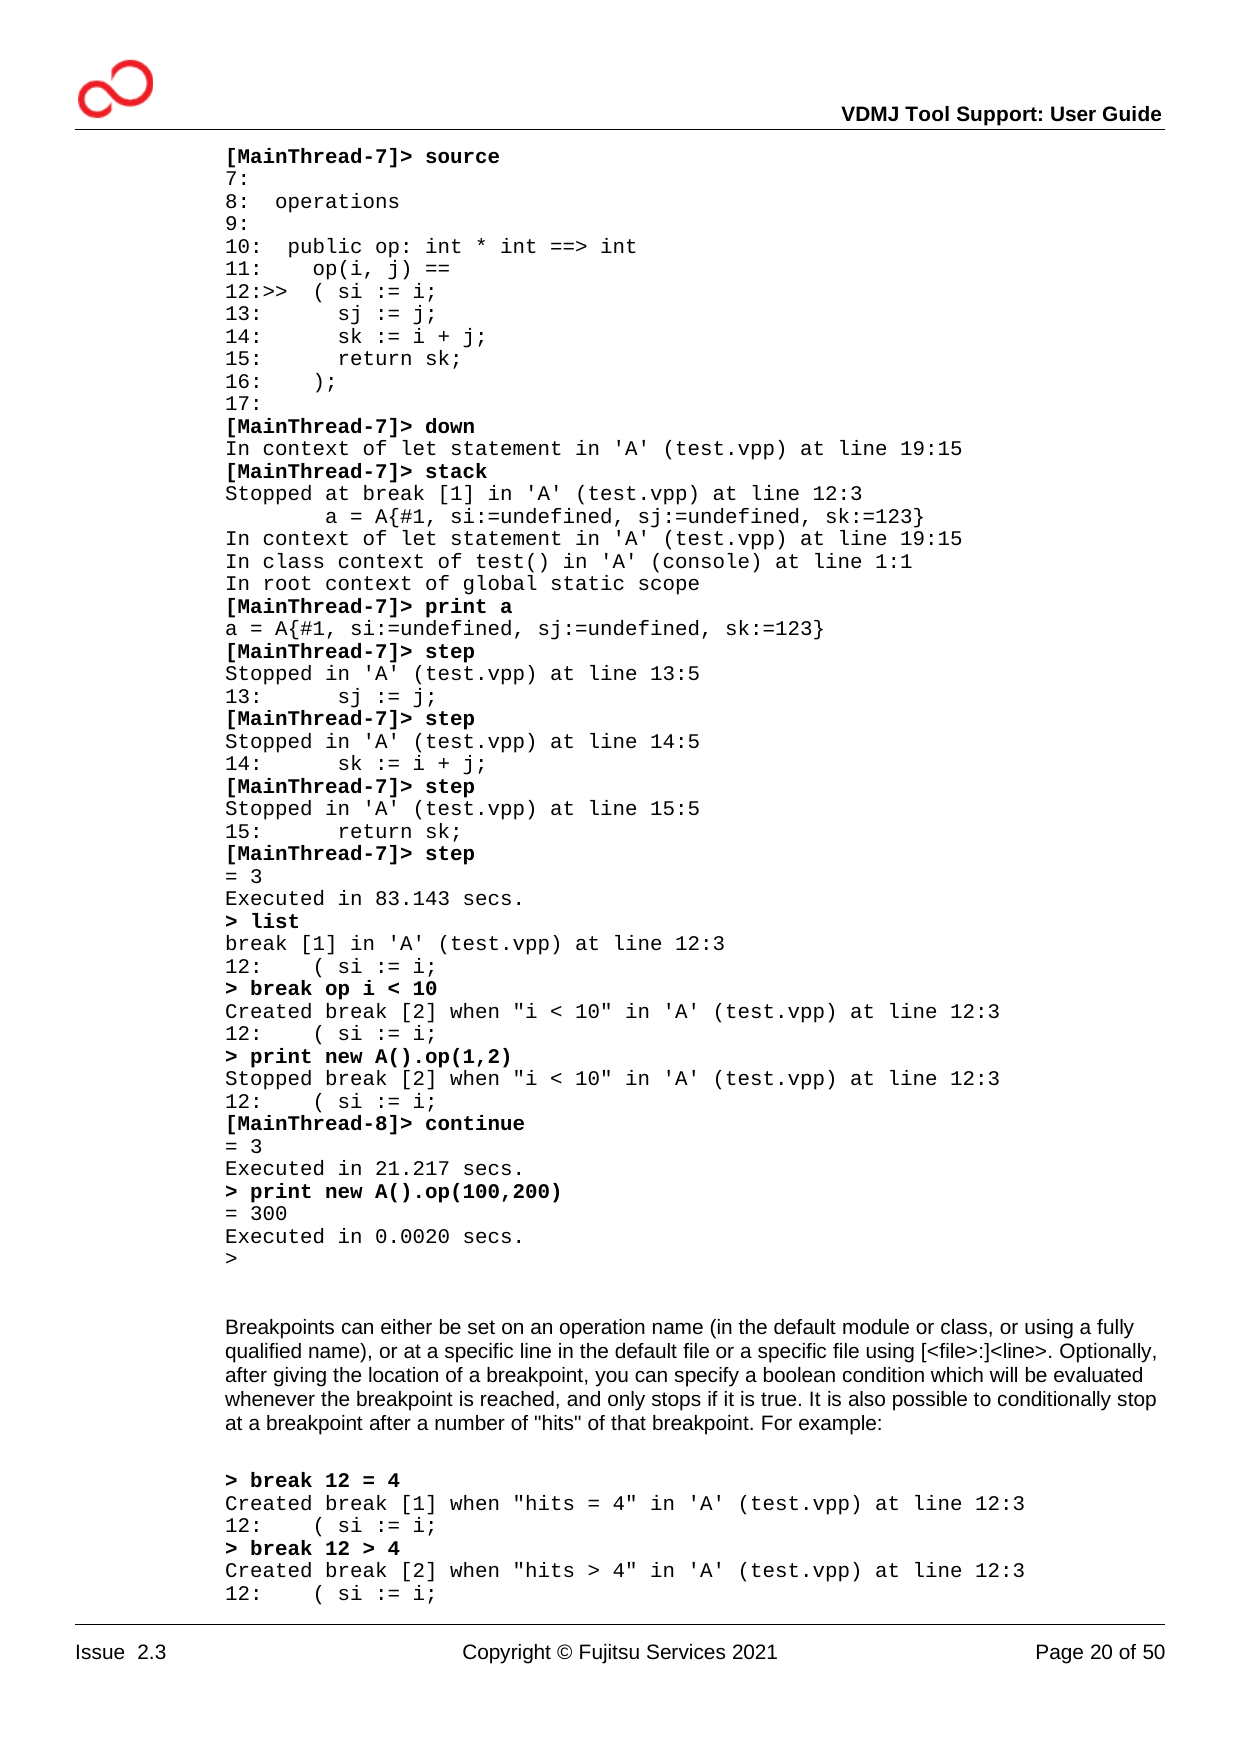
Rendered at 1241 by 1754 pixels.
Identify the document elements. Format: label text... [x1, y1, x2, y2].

text [MainThread-7]> step [225, 640, 1165, 663]
text break [1] in 'A' (test.vpp) at line 12:3 [225, 933, 1165, 955]
text [MainThread-7]> print a [225, 595, 1165, 618]
text = 3 [225, 1135, 1165, 1158]
text 13: sj := j; [225, 685, 1165, 708]
text Stopped in 'A' (test.vpp) at line 15:5 [225, 798, 1165, 820]
text > [225, 1248, 1165, 1270]
text > list [225, 910, 1165, 933]
text 13: sj := j; [225, 303, 1165, 325]
text In root context of global static scope [225, 573, 1165, 595]
text 8: operations [225, 190, 1165, 213]
text [MainThread-8]> continue [225, 1113, 1165, 1135]
text 12: ( si := i; [225, 1582, 1165, 1605]
text 16: ); [225, 370, 1165, 393]
text [MainThread-7]> source [225, 145, 1165, 168]
text 11: op(i, j) == [225, 258, 1165, 280]
text 12:>> ( si := i; [225, 280, 1165, 303]
text Executed in 21.217 secs. [225, 1158, 1165, 1180]
picture [78, 52, 153, 128]
text Stopped in 'A' (test.vpp) at line 14:5 [225, 730, 1165, 753]
text 14: sk := i + j; [225, 325, 1165, 348]
text 12: ( si := i; [225, 1515, 1165, 1537]
text [MainThread-7]> step [225, 708, 1165, 730]
text [MainThread-7]> stack [225, 460, 1165, 483]
text Created break [2] when "hits > 4" in 'A' (test.vpp) at line 12:3 [225, 1560, 1165, 1582]
text Executed in 0.0020 secs. [225, 1225, 1165, 1248]
text 12: ( si := i; [225, 1090, 1165, 1113]
text [MainThread-7]> step [225, 843, 1165, 865]
text Created break [1] when "hits = 4" in 'A' (test.vpp) at line 12:3 [225, 1492, 1165, 1515]
text = 3 [225, 865, 1165, 888]
text a = A{#1, si:=undefined, sj:=undefined, sk:=123} [225, 505, 1165, 528]
text > break 12 > 4 [225, 1537, 1165, 1560]
text Stopped at break [1] in 'A' (test.vpp) at line 12:3 [225, 483, 1165, 505]
text In context of let statement in 'A' (test.vpp) at line 19:15 [225, 438, 1165, 460]
text Breakpoints can either be set on an operation name (in the default module or class, or using a fully qualified name), or at a specific line in the default file or a specific file using [<file>:]<line>. Optionally, after giving the location of a breakpoint, you can specify a boolean condition which will be evaluated whenever the breakpoint is reached, and only stops if it is true. It is also possible to conditionally stop at a breakpoint after a number of "hits" of that breakpoint. For example: [225, 1315, 1165, 1435]
text 7: [225, 168, 1165, 190]
text 12: ( si := i; [225, 955, 1165, 978]
text > break 12 = 4 [225, 1470, 1165, 1492]
text Stopped break [2] when "i < 10" in 'A' (test.vpp) at line 12:3 [225, 1068, 1165, 1090]
text 15: return sk; [225, 820, 1165, 843]
text [MainThread-7]> down [225, 415, 1165, 438]
text In context of let statement in 'A' (test.vpp) at line 19:15 [225, 528, 1165, 550]
text > print new A().op(100,200) [225, 1180, 1165, 1203]
text = 300 [225, 1203, 1165, 1225]
text 10: public op: int * int ==> int [225, 235, 1165, 258]
text a = A{#1, si:=undefined, sj:=undefined, sk:=123} [225, 618, 1165, 640]
text 14: sk := i + j; [225, 753, 1165, 775]
text Executed in 83.143 secs. [225, 888, 1165, 910]
text Stopped in 'A' (test.vpp) at line 13:5 [225, 663, 1165, 685]
text 12: ( si := i; [225, 1023, 1165, 1045]
text [MainThread-7]> step [225, 775, 1165, 798]
text > break op i < 10 [225, 978, 1165, 1000]
text > print new A().op(1,2) [225, 1045, 1165, 1068]
text 17: [225, 393, 1165, 415]
text Created break [2] when "i < 10" in 'A' (test.vpp) at line 12:3 [225, 1000, 1165, 1023]
text In class context of test() in 'A' (console) at line 1:1 [225, 550, 1165, 573]
text 9: [225, 213, 1165, 235]
text 15: return sk; [225, 348, 1165, 370]
